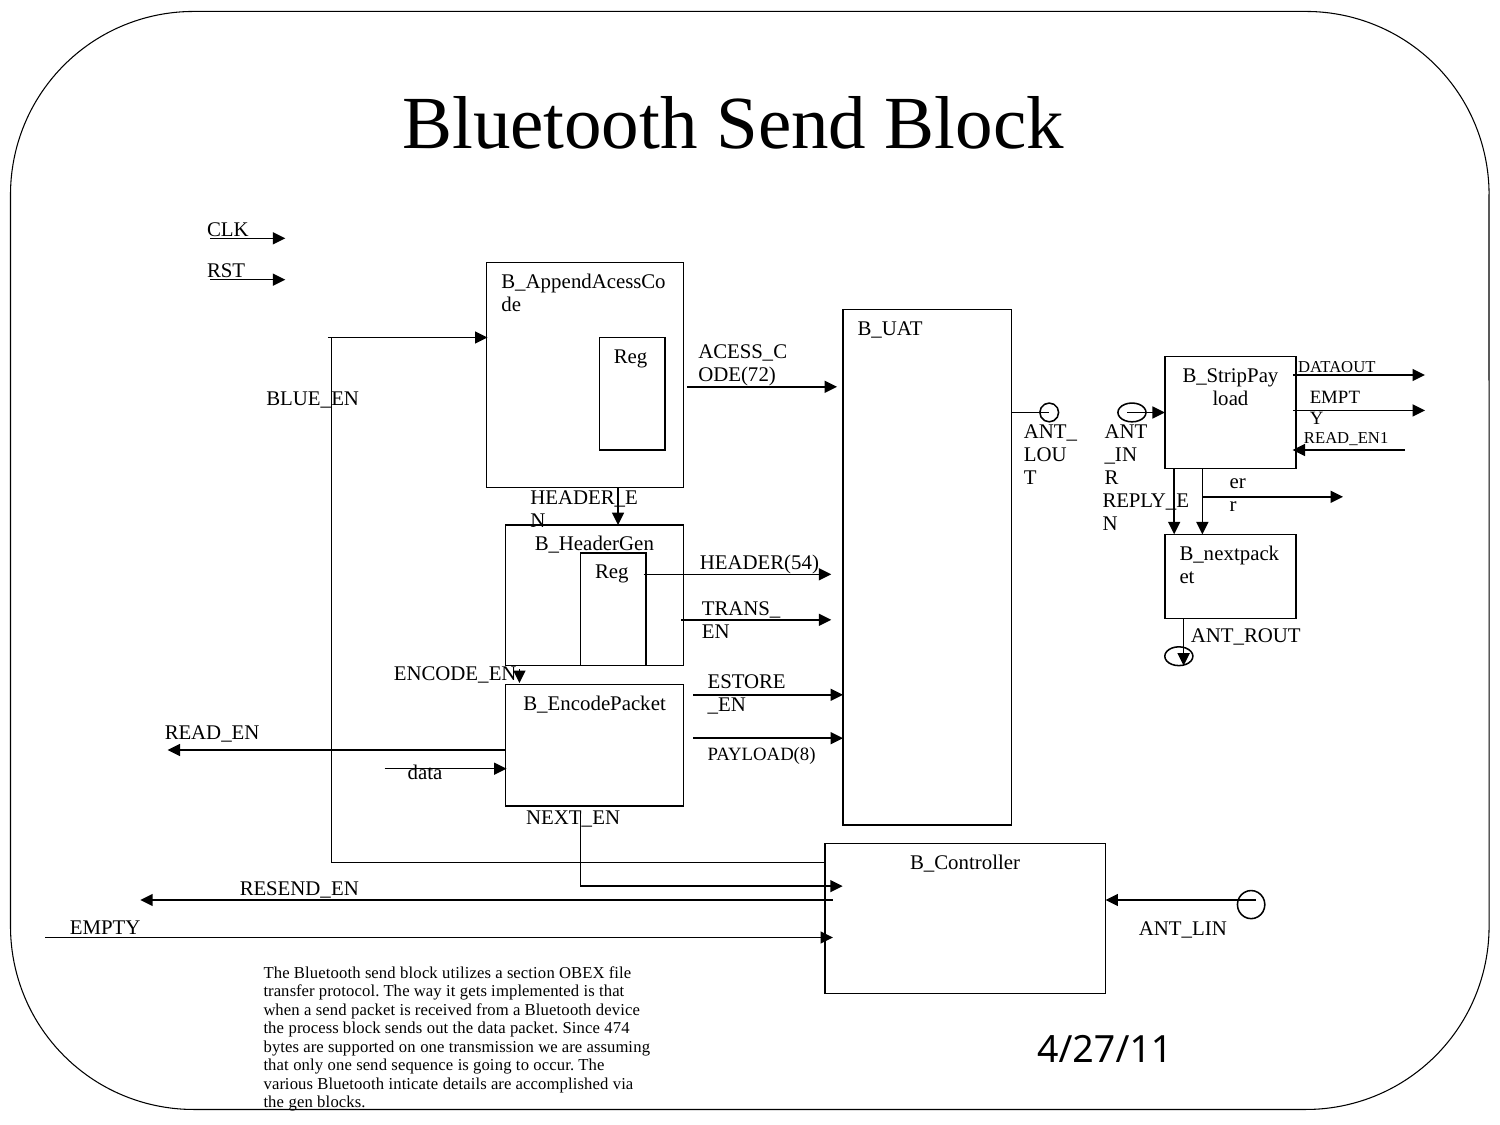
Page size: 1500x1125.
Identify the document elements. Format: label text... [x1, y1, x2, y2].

text_box B_HeaderGen [647, 575, 684, 666]
text_box B_StripPayload [1164, 356, 1297, 469]
text_box RESEND_EN [225, 901, 376, 908]
text_box Reg [580, 553, 647, 666]
text_box B_EncodePacket [505, 684, 684, 807]
text_box B_UAT [842, 309, 1012, 826]
text_box HEADER_EN [515, 478, 666, 516]
text_box ANT_INR [1089, 412, 1165, 451]
text_box DATAOUT [1283, 349, 1414, 388]
text_box ANT_LIN [1240, 909, 1262, 917]
text_box RST [192, 251, 268, 280]
text_box The Bluetooth send block utilizes a section OBEX file transfer protocol. The way it gets implemented is that when a send packet is received from a Bluetooth device the process block sends out the data packet. Since 474 bytes are supported on one transmission we are assuming that only one send sequence is going to occur. The various Bluetooth inticate details are accomplished via the gen blocks. [248, 955, 671, 1125]
text_box B_HeaderGen [505, 524, 684, 666]
text_box ANT_ROUT [1176, 616, 1321, 654]
text_box B_AppendAcessCode [486, 262, 684, 488]
text_box PAYLOAD(8) [693, 739, 844, 774]
text_box B_nextpacket [1164, 534, 1297, 619]
text_box EMPTY [1295, 379, 1388, 410]
text_box REPLY_EN [1087, 481, 1210, 520]
text_box RESEND_EN [225, 869, 376, 899]
text_box NEXT_EN [511, 798, 646, 837]
text_box READ_EN [150, 713, 288, 752]
text_box BLUE_EN [332, 379, 417, 417]
text_box EMPTY [55, 908, 168, 946]
text_box ESTORE_EN [692, 663, 806, 692]
text_box ANT_LIN [1124, 909, 1276, 947]
text_box ENCODE_EN [379, 654, 563, 693]
text_box TRANS_EN [687, 589, 800, 627]
text_box B_Controller [825, 843, 1106, 994]
text_box CLK [192, 210, 268, 239]
text_box BLUE_EN [251, 379, 331, 417]
text_box err [1214, 462, 1262, 496]
text_box EMPTY [1295, 411, 1388, 417]
text_box data [393, 753, 469, 792]
text_box READ_EN1 [1289, 420, 1406, 459]
text_box Reg [599, 337, 665, 450]
text_box Bluetooth Send Block [387, 74, 1082, 178]
text_box ACESS_CODE(72) [683, 332, 806, 389]
text_box ANT_LOUT [1012, 412, 1094, 460]
text_box HEADER(54) [685, 543, 836, 572]
